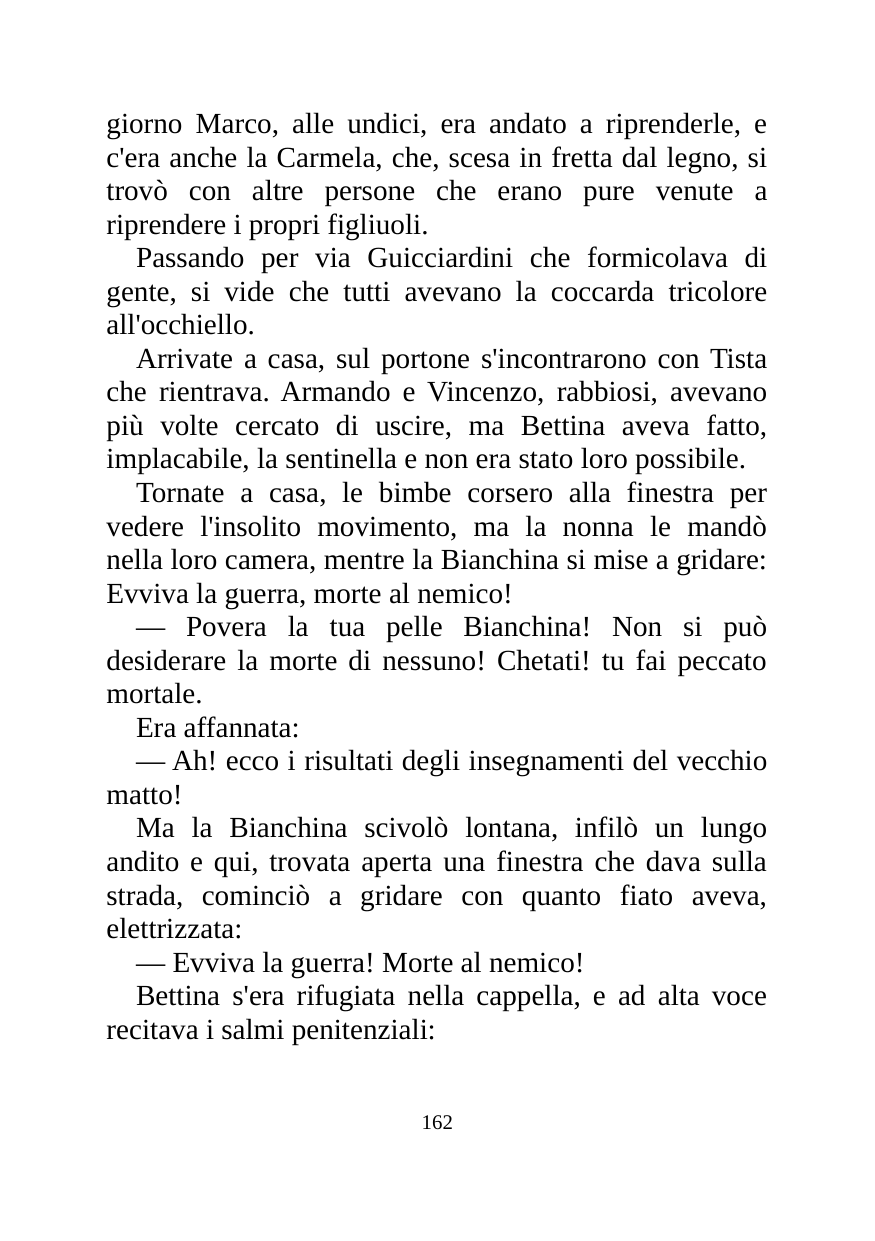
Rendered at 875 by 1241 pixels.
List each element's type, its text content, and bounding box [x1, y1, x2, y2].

text — Ah! ecco i risultati degli insegnamenti del vecchio matto! [106, 743, 768, 811]
text Tornate a casa, le bimbe corsero alla finestra per vedere l'insolito movimento, ma la nonna le mandò nella loro camera, mentre la Bianchina si mise a gridare: Evviva la guerra, morte al nemico! [106, 475, 768, 609]
text Ma la Bianchina scivolò lontana, infilò un lungo andito e qui, trovata aperta una finestra che dava sulla strada, cominciò a gridare con quanto fiato aveva, elettrizzata: [106, 811, 768, 945]
text — Evviva la guerra! Morte al nemico! [106, 945, 768, 978]
text giorno Marco, alle undici, era andato a riprenderle, e c'era anche la Carmela, che, scesa in fretta dal legno, si trovò con altre persone che erano pure venute a riprendere i propri figliuoli. [106, 106, 768, 240]
text Era affannata: [106, 710, 768, 743]
text — Povera la tua pelle Bianchina! Non si può desiderare la morte di nessuno! Chetati! tu fai peccato mortale. [106, 609, 768, 710]
text Arrivate a casa, sul portone s'incontrarono con Tista che rientrava. Armando e Vincenzo, rabbiosi, avevano più volte cercato di uscire, ma Bettina aveva fatto, implacabile, la sentinella e non era stato loro possibile. [106, 341, 768, 475]
text Bettina s'era rifugiata nella cappella, e ad alta voce recitava i salmi penitenziali: [106, 978, 768, 1045]
text Passando per via Guicciardini che formicolava di gente, si vide che tutti avevano la coccarda tricolore all'occhiello. [106, 240, 768, 341]
